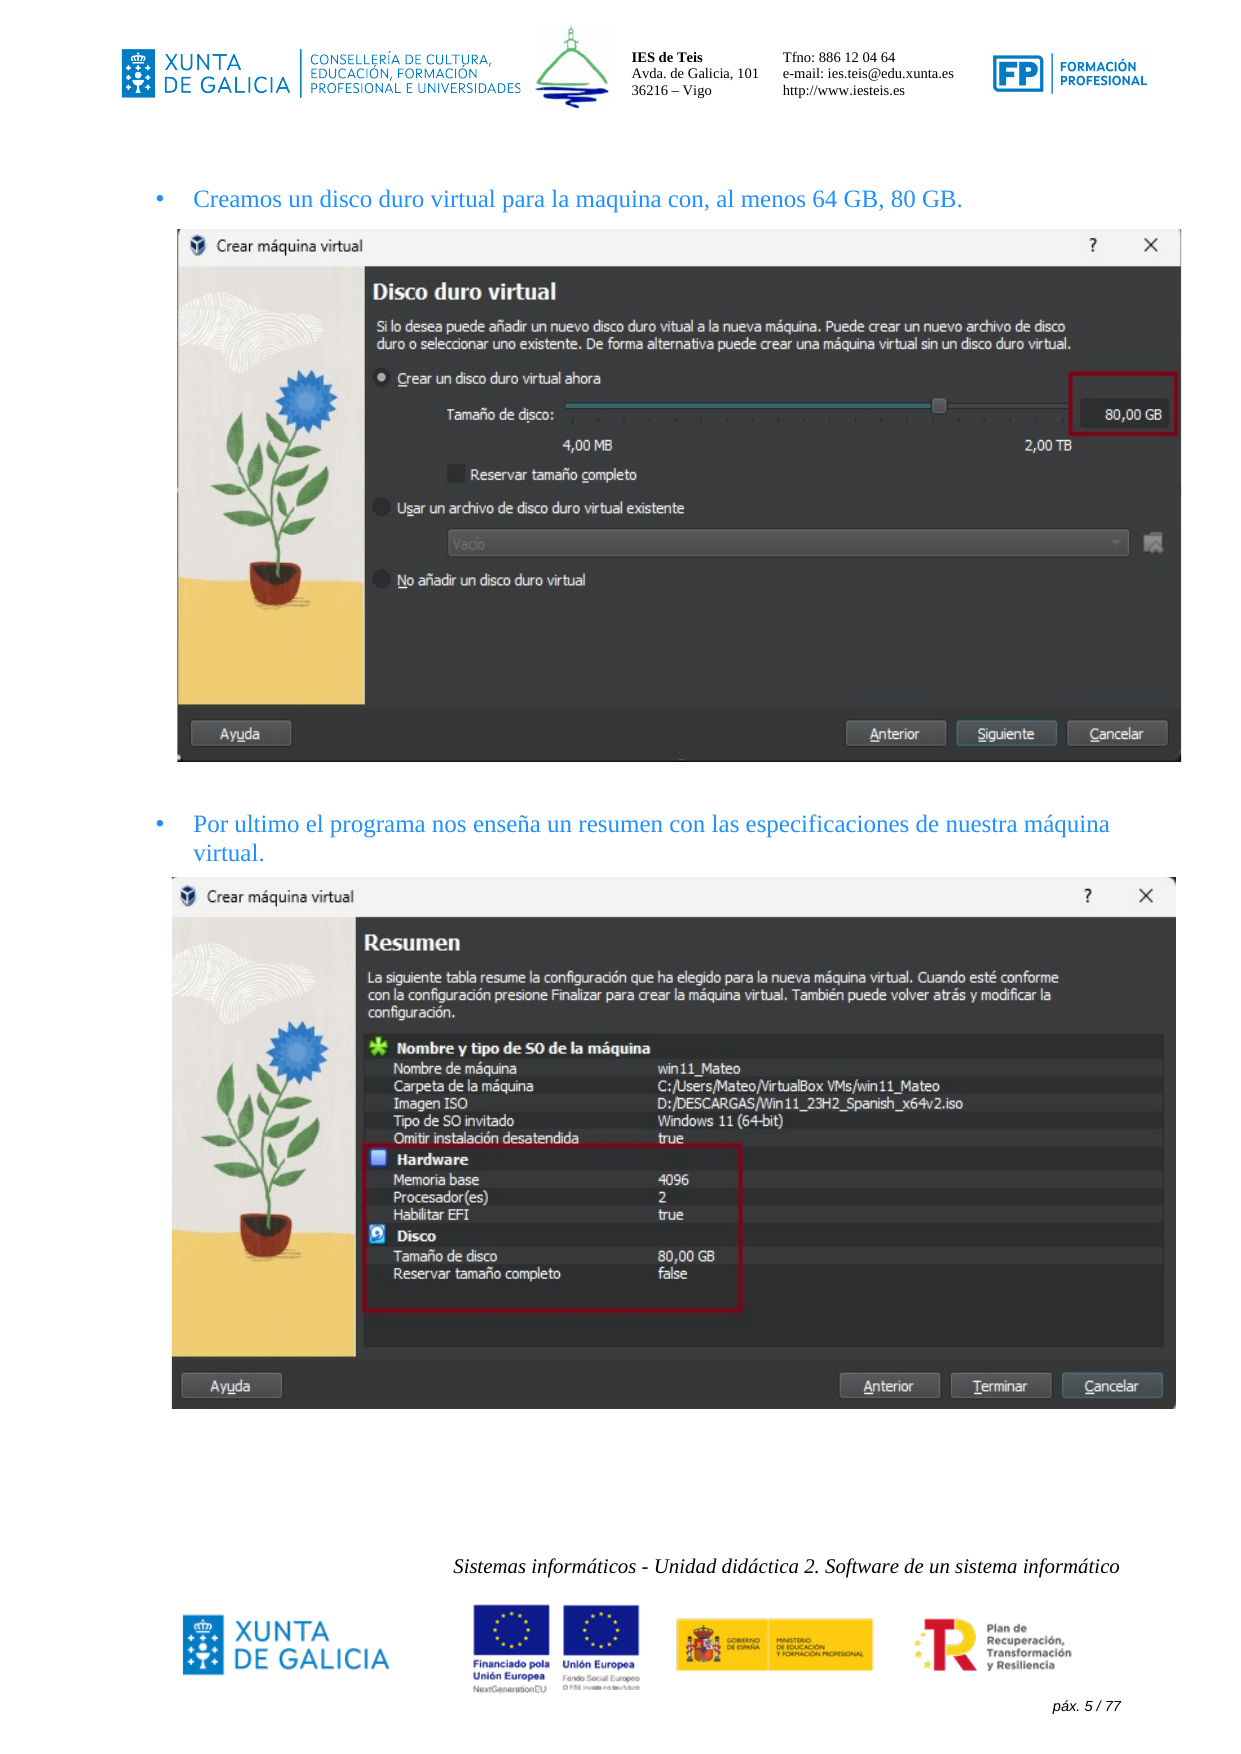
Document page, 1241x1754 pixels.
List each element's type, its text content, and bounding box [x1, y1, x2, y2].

picture [989, 50, 1153, 97]
list Creamos un disco duro virtual para la maquina con, al menos 64 GB, 80 GB. [156, 184, 1122, 213]
picture [121, 49, 521, 98]
picture [182, 1593, 1085, 1700]
list Por ultimo el programa nos enseña un resumen con las especificaciones de nuestra máquina virtual. [156, 809, 1122, 867]
picture [171, 877, 1176, 1409]
picture [177, 229, 1182, 762]
picture [534, 25, 611, 110]
